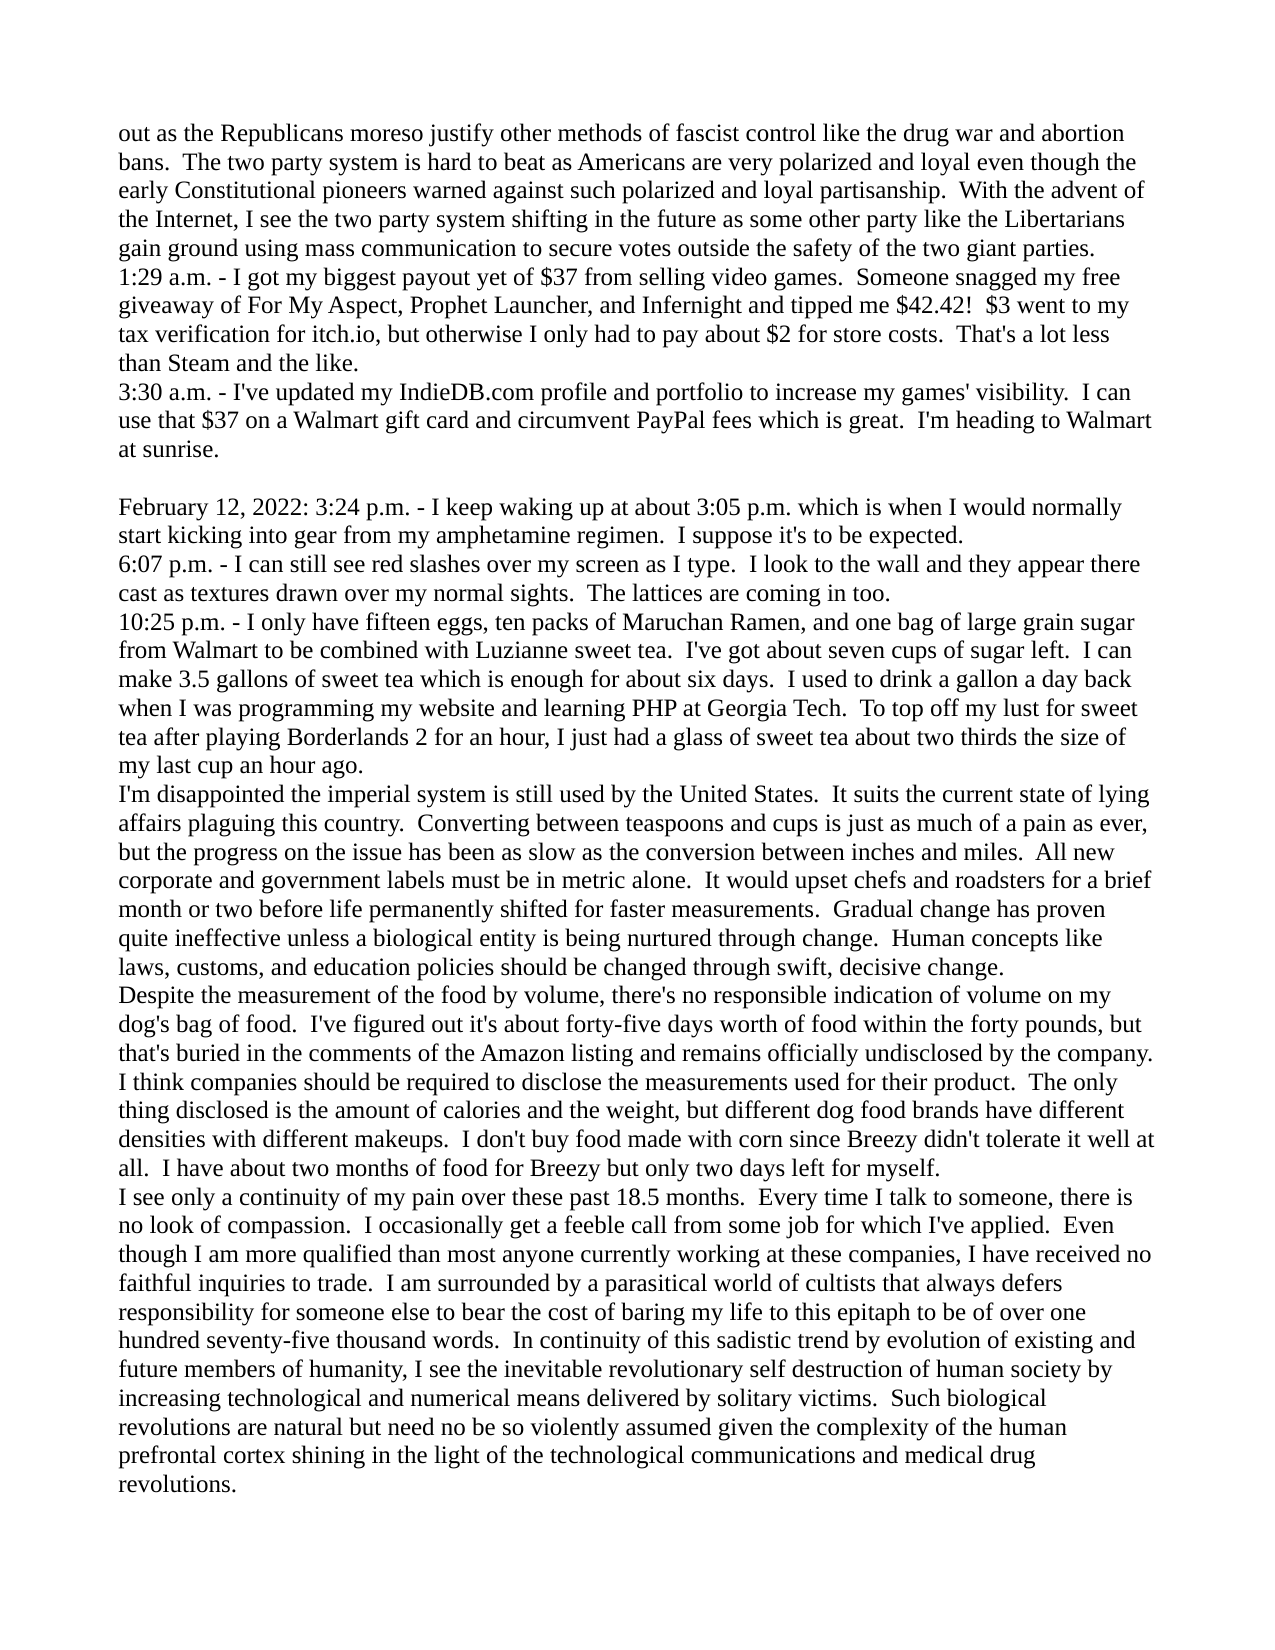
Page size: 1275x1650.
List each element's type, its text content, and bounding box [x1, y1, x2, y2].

text 1:29 a.m. - I got my biggest payout yet of $37 from selling video games. Someone snagged my free giveaway of For My Aspect, Prophet Launcher, and Infernight and tipped me $42.42! $3 went to my tax verification for itch.io, but otherwise I only had to pay about $2 for store costs. That's a lot less than Steam and the like. [118, 262, 1157, 377]
text February 12, 2022: 3:24 p.m. - I keep waking up at about 3:05 p.m. which is when I would normally start kicking into gear from my amphetamine regimen. I suppose it's to be expected. [118, 492, 1157, 549]
text out as the Republicans moreso justify other methods of fascist control like the drug war and abortion bans. The two party system is hard to beat as Americans are very polarized and loyal even though the early Constitutional pioneers warned against such polarized and loyal partisanship. With the advent of the Internet, I see the two party system shifting in the future as some other party like the Libertarians gain ground using mass communication to secure votes outside the safety of the two giant parties. [118, 118, 1157, 262]
text I see only a continuity of my pain over these past 18.5 months. Every time I talk to someone, there is no look of compassion. I occasionally get a feeble call from some job for which I've applied. Even though I am more qualified than most anyone currently working at these companies, I have received no faithful inquiries to trade. I am surrounded by a parasitical world of cultists that always defers responsibility for someone else to bear the cost of baring my life to this epitaph to be of over one hundred seventy-five thousand words. In continuity of this sadistic trend by evolution of existing and future members of humanity, I see the inevitable revolutionary self destruction of human society by increasing technological and numerical means delivered by solitary victims. Such biological revolutions are natural but need no be so violently assumed given the complexity of the human prefrontal cortex shining in the light of the technological communications and medical drug revolutions. [118, 1182, 1157, 1498]
text I'm disappointed the imperial system is still used by the United States. It suits the current state of lying affairs plaguing this country. Converting between teaspoons and cups is just as much of a pain as ever, but the progress on the issue has been as slow as the conversion between inches and miles. All new corporate and government labels must be in metric alone. It would upset chefs and roadsters for a brief month or two before life permanently shifted for faster measurements. Gradual change has proven quite ineffective unless a biological entity is being nurtured through change. Human concepts like laws, customs, and education policies should be changed through swift, decisive change. [118, 779, 1157, 981]
text Despite the measurement of the food by volume, there's no responsible indication of volume on my dog's bag of food. I've figured out it's about forty-five days worth of food within the forty pounds, but that's buried in the comments of the Amazon listing and remains officially undisclosed by the company. I think companies should be required to disclose the measurements used for their product. The only thing disclosed is the amount of calories and the weight, but different dog food brands have different densities with different makeups. I don't buy food made with corn since Breezy didn't tolerate it well at all. I have about two months of food for Breezy but only two days left for myself. [118, 981, 1157, 1182]
text 6:07 p.m. - I can still see red slashes over my screen as I type. I look to the wall and they appear there cast as textures drawn over my normal sights. The lattices are coming in too. [118, 549, 1157, 607]
text 10:25 p.m. - I only have fifteen eggs, ten packs of Maruchan Ramen, and one bag of large grain sugar from Walmart to be combined with Luzianne sweet tea. I've got about seven cups of sugar left. I can make 3.5 gallons of sweet tea which is enough for about six days. I used to drink a gallon a day back when I was programming my website and learning PHP at Georgia Tech. To top off my lust for sweet tea after playing Borderlands 2 for an hour, I just had a glass of sweet tea about two thirds the size of my last cup an hour ago. [118, 607, 1157, 779]
text 3:30 a.m. - I've updated my IndieDB.com profile and portfolio to increase my games' visibility. I can use that $37 on a Walmart gift card and circumvent PayPal fees which is great. I'm heading to Walmart at sunrise. [118, 377, 1157, 463]
